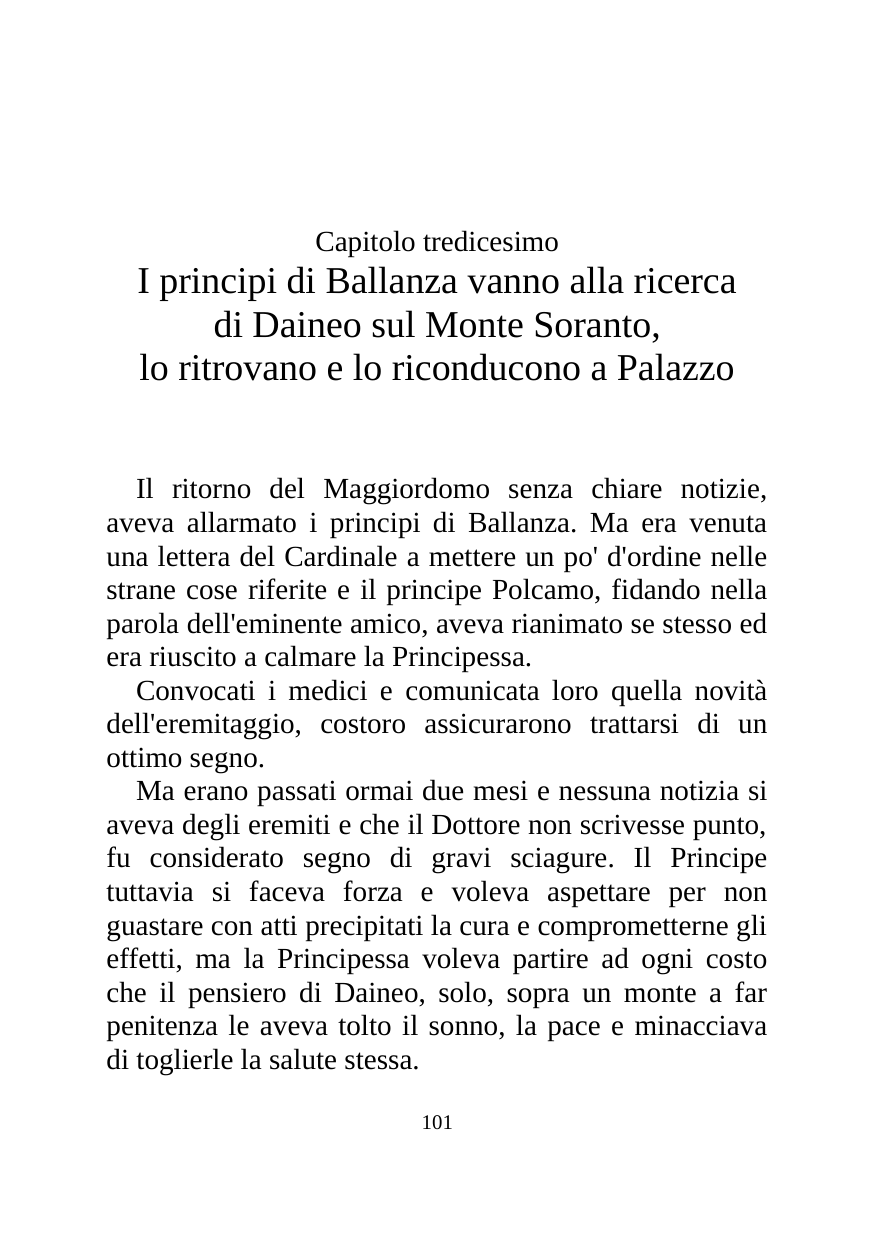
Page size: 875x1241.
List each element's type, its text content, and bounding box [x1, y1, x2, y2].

text Il ritorno del Maggiordomo senza chiare notizie, aveva allarmato i principi di Ballanza. Ma era venuta una lettera del Cardinale a mettere un po' d'ordine nelle strane cose riferite e il principe Polcamo, fidando nella parola dell'eminente amico, aveva rianimato se stesso ed era riuscito a calmare la Principessa. [106, 472, 768, 673]
text Convocati i medici e comunicata loro quella novità dell'eremitaggio, costoro assicurarono trattarsi di un ottimo segno. [106, 673, 768, 773]
text Ma erano passati ormai due mesi e nessuna notizia si aveva degli eremiti e che il Dottore non scrivesse punto, fu considerato segno di gravi sciagure. Il Principe tuttavia si faceva forza e voleva aspettare per non guastare con atti precipitati la cura e comprometterne gli effetti, ma la Principessa voleva partire ad ogni costo che il pensiero di Daineo, solo, sopra un monte a far penitenza le aveva tolto il sonno, la pace e minacciava di toglierle la salute stessa. [106, 773, 768, 1075]
subtitle Capitolo tredicesimo I principi di Ballanza vanno alla ricerca di Daineo sul Monte Soranto, lo ritrovano e lo riconducono a Palazzo [106, 224, 768, 389]
